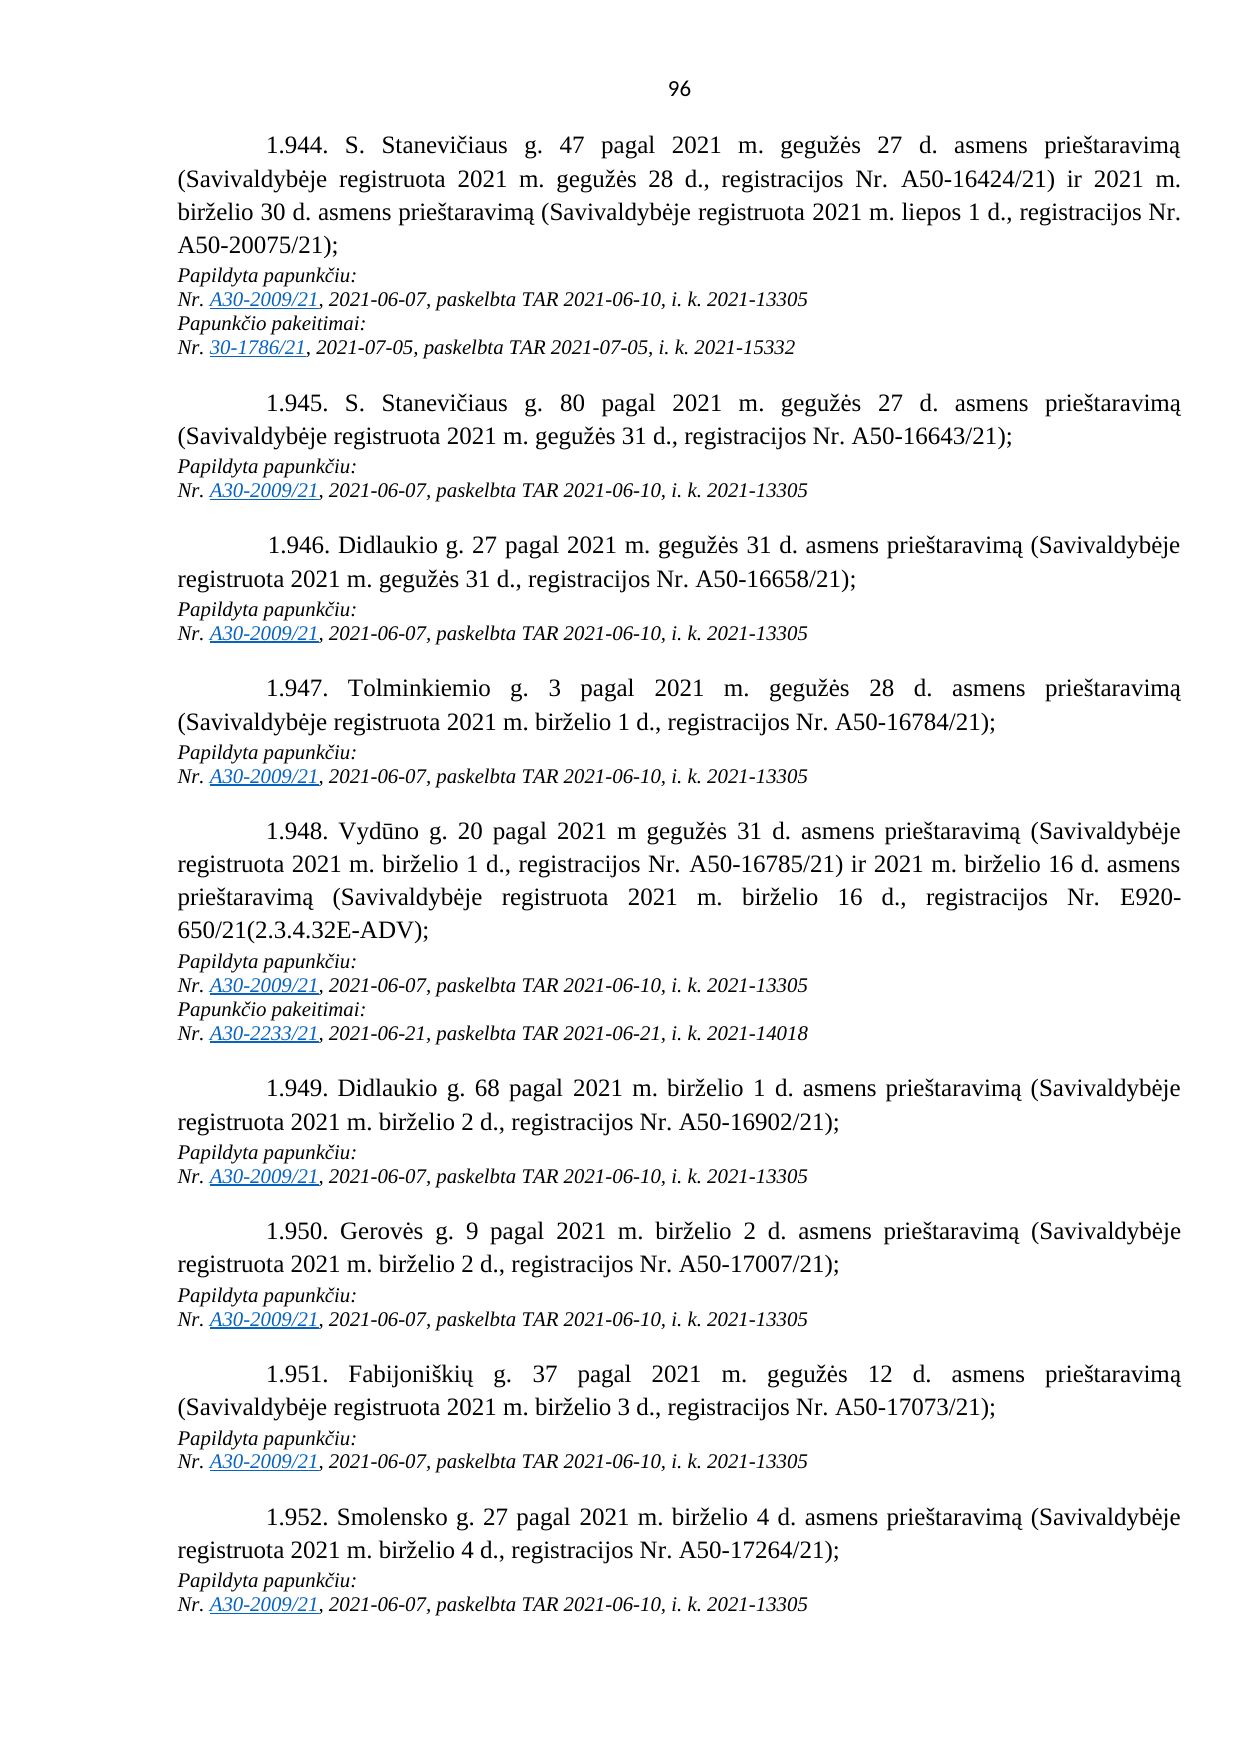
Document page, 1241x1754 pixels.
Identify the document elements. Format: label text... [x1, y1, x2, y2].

text Nr. A30-2009/21, 2021-06-07, paskelbta TAR 2021-06-10, i. k. 2021-13305 [177, 478, 1181, 502]
text Papildyta papunkčiu: [177, 1568, 1181, 1592]
text Papildyta papunkčiu: [177, 1282, 1181, 1307]
text 1.944. S. Stanevičiaus g. 47 pagal 2021 m. gegužės 27 d. asmens prieštaravimą (Savivaldybėje registruota 2021 m. gegužės 28 d., registracijos Nr. A50-16424/21) ir 2021 m. birželio 30 d. asmens prieštaravimą (Savivaldybėje registruota 2021 m. liepos 1 d., registracijos Nr. A50-20075/21); [177, 131, 1181, 258]
text 1.952. Smolensko g. 27 pagal 2021 m. birželio 4 d. asmens prieštaravimą (Savivaldybėje registruota 2021 m. birželio 4 d., registracijos Nr. A50-17264/21); [177, 1502, 1181, 1564]
text 1.951. Fabijoniškių g. 37 pagal 2021 m. gegužės 12 d. asmens prieštaravimą (Savivaldybėje registruota 2021 m. birželio 3 d., registracijos Nr. A50-17073/21); [177, 1359, 1181, 1421]
text Papildyta papunkčiu: [177, 263, 1181, 287]
text 1.948. Vydūno g. 20 pagal 2021 m gegužės 31 d. asmens prieštaravimą (Savivaldybėje registruota 2021 m. birželio 1 d., registracijos Nr. A50-16785/21) ir 2021 m. birželio 16 d. asmens prieštaravimą (Savivaldybėje registruota 2021 m. birželio 16 d., registracijos Nr. E920-650/21(2.3.4.32E-ADV); [177, 816, 1181, 944]
text Nr. 30-1786/21, 2021-07-05, paskelbta TAR 2021-07-05, i. k. 2021-15332 [177, 335, 1181, 359]
text Nr. A30-2009/21, 2021-06-07, paskelbta TAR 2021-06-10, i. k. 2021-13305 [177, 973, 1181, 997]
text Papildyta papunkčiu: [177, 1139, 1181, 1164]
text Papildyta papunkčiu: [177, 948, 1181, 973]
text Papildyta papunkčiu: [177, 739, 1181, 764]
text Nr. A30-2009/21, 2021-06-07, paskelbta TAR 2021-06-10, i. k. 2021-13305 [177, 621, 1181, 645]
text Papildyta papunkčiu: [177, 1425, 1181, 1449]
text 1.950. Gerovės g. 9 pagal 2021 m. birželio 2 d. asmens prieštaravimą (Savivaldybėje registruota 2021 m. birželio 2 d., registracijos Nr. A50-17007/21); [177, 1216, 1181, 1278]
text 1.946. Didlaukio g. 27 pagal 2021 m. gegužės 31 d. asmens prieštaravimą (Savivaldybėje registruota 2021 m. gegužės 31 d., registracijos Nr. A50-16658/21); [177, 531, 1181, 592]
text Nr. A30-2009/21, 2021-06-07, paskelbta TAR 2021-06-10, i. k. 2021-13305 [177, 764, 1181, 788]
text Papildyta papunkčiu: [177, 597, 1181, 621]
text Nr. A30-2233/21, 2021-06-21, paskelbta TAR 2021-06-21, i. k. 2021-14018 [177, 1021, 1181, 1045]
text 1.949. Didlaukio g. 68 pagal 2021 m. birželio 1 d. asmens prieštaravimą (Savivaldybėje registruota 2021 m. birželio 2 d., registracijos Nr. A50-16902/21); [177, 1073, 1181, 1135]
text Papildyta papunkčiu: [177, 454, 1181, 478]
text 1.945. S. Stanevičiaus g. 80 pagal 2021 m. gegužės 27 d. asmens prieštaravimą (Savivaldybėje registruota 2021 m. gegužės 31 d., registracijos Nr. A50-16643/21); [177, 388, 1181, 449]
text Nr. A30-2009/21, 2021-06-07, paskelbta TAR 2021-06-10, i. k. 2021-13305 [177, 1164, 1181, 1188]
text Nr. A30-2009/21, 2021-06-07, paskelbta TAR 2021-06-10, i. k. 2021-13305 [177, 287, 1181, 311]
text Nr. A30-2009/21, 2021-06-07, paskelbta TAR 2021-06-10, i. k. 2021-13305 [177, 1307, 1181, 1331]
text Papunkčio pakeitimai: [177, 311, 1181, 335]
text 1.947. Tolminkiemio g. 3 pagal 2021 m. gegužės 28 d. asmens prieštaravimą (Savivaldybėje registruota 2021 m. birželio 1 d., registracijos Nr. A50-16784/21); [177, 673, 1181, 735]
text Nr. A30-2009/21, 2021-06-07, paskelbta TAR 2021-06-10, i. k. 2021-13305 [177, 1449, 1181, 1473]
text Papunkčio pakeitimai: [177, 997, 1181, 1021]
text Nr. A30-2009/21, 2021-06-07, paskelbta TAR 2021-06-10, i. k. 2021-13305 [177, 1592, 1181, 1616]
